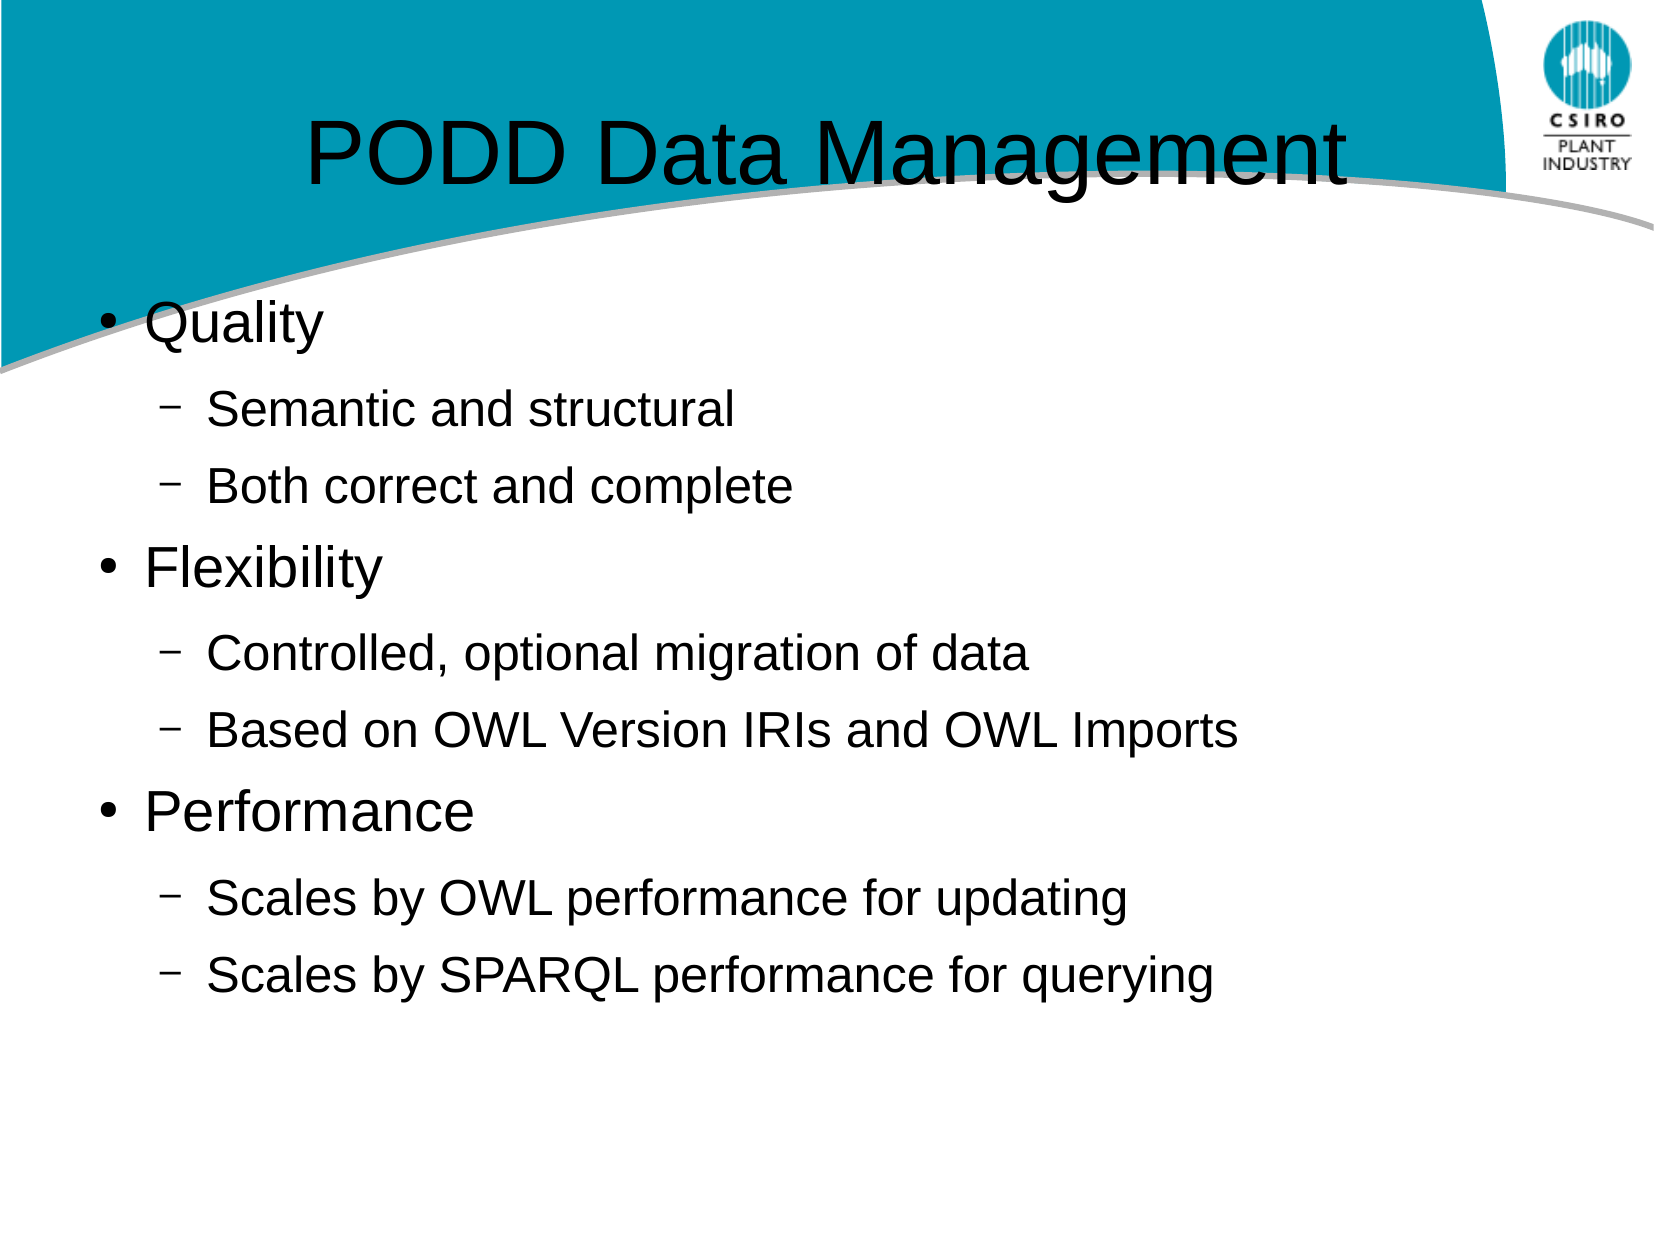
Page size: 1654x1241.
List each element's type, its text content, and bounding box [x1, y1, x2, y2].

picture [1543, 20, 1632, 170]
title PODD Data Management [82, 49, 1571, 257]
list Quality Semantic and structural Both correct and complete Flexibility Controlled, optional migration of data Based on OWL Version IRIs and OWL Imports Performance Scales by OWL performance for updating Scales by SPARQL performance for querying [82, 290, 1571, 1010]
